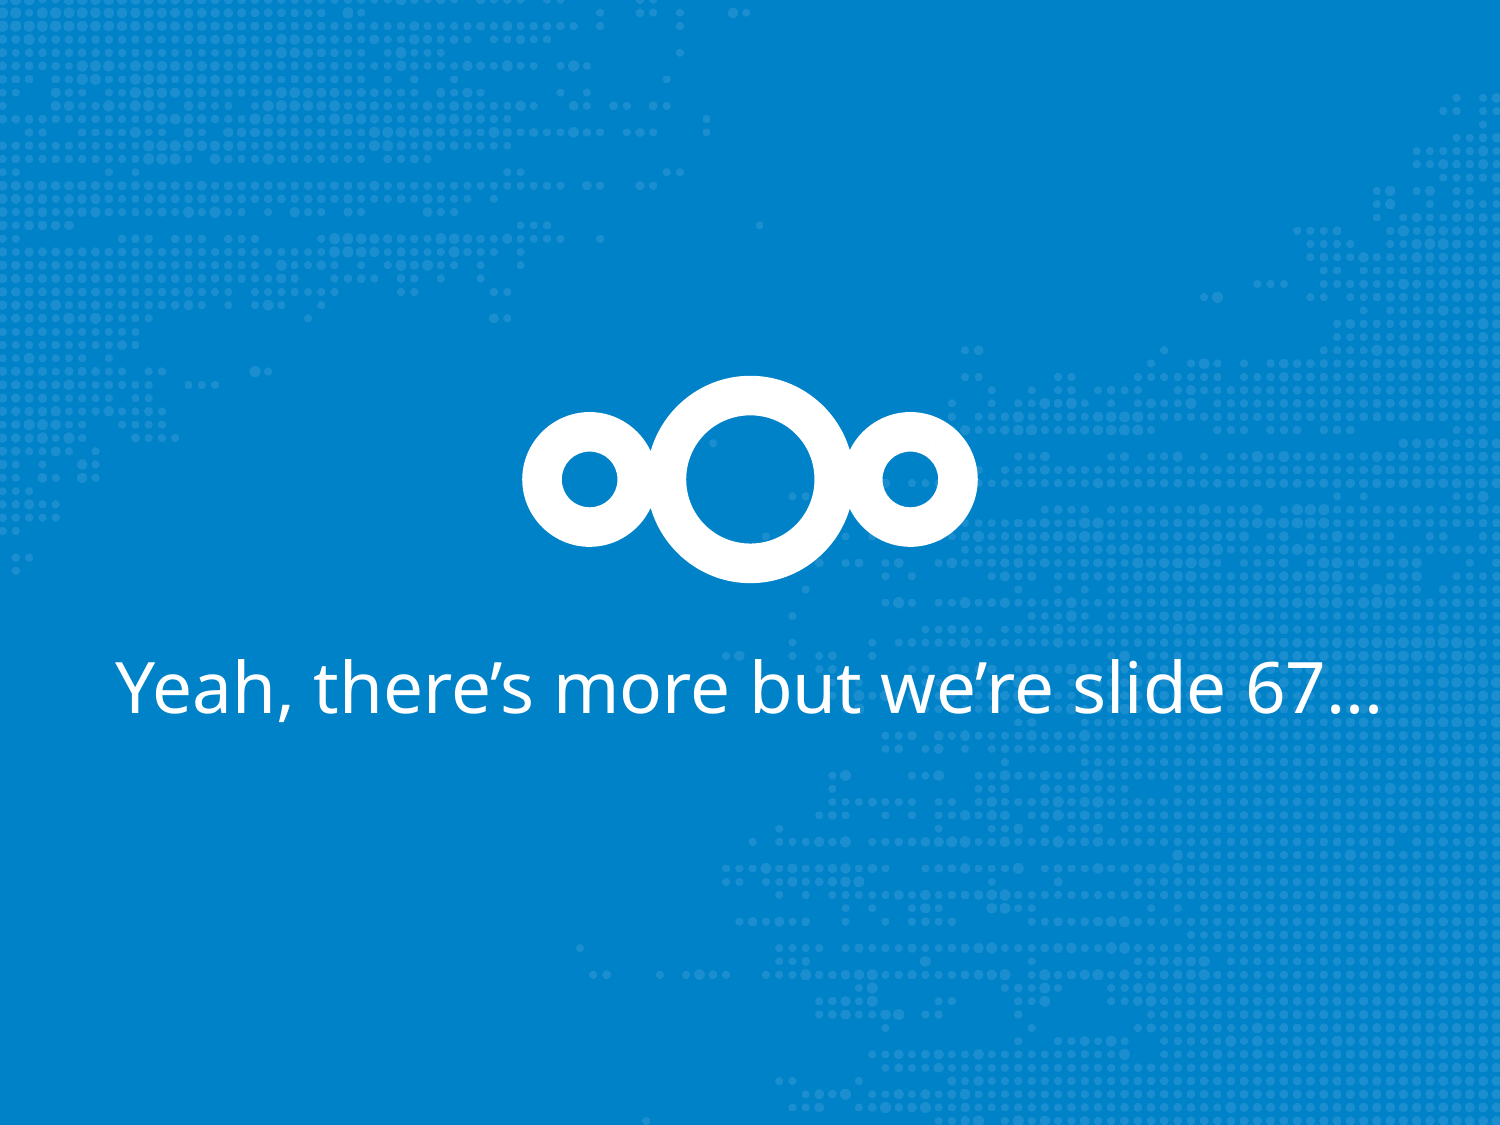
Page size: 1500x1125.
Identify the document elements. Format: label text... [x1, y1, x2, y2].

title Yeah, there’s more but we’re slide 67... [74, 591, 1425, 780]
